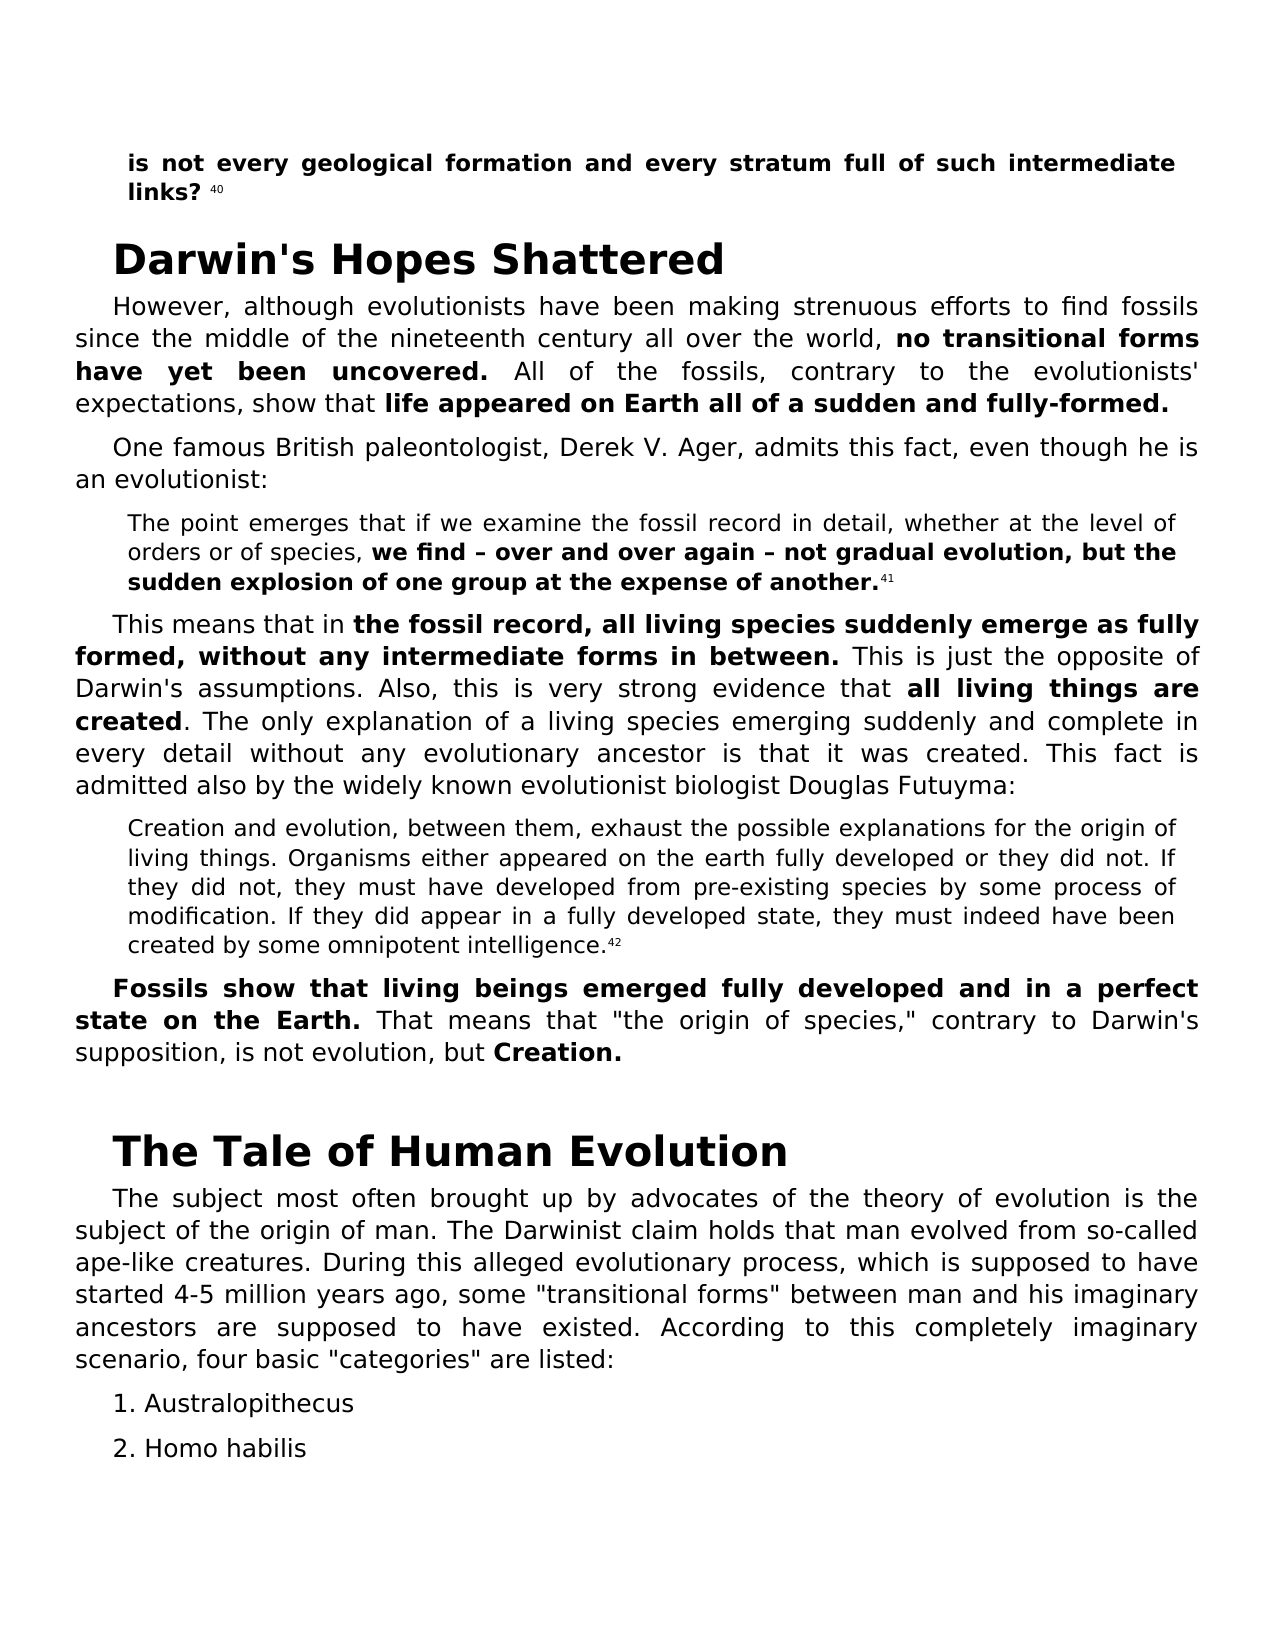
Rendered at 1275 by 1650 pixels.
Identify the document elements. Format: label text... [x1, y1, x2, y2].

text The subject most often brought up by advocates of the theory of evolution is the subject of the origin of man. The Darwinist claim holds that man evolved from so-called ape-like creatures. During this alleged evolutionary process, which is supposed to have started 4-5 million years ago, some "transitional forms" between man and his imaginary ancestors are supposed to have existed. According to this completely imaginary scenario, four basic "categories" are listed: [75, 1184, 1200, 1374]
text 1. Australopithecus [75, 1389, 1200, 1419]
text This means that in the fossil record, all living species suddenly emerge as fully formed, without any intermediate forms in between. This is just the opposite of Darwin's assumptions. Also, this is very strong evidence that all living things are created. The only explanation of a living species emerging suddenly and complete in every detail without any evolutionary ancestor is that it was created. This fact is admitted also by the widely known evolutionist biologist Douglas Futuyma: [75, 610, 1200, 800]
text is not every geological formation and every stratum full of such intermediate links? 40 [127, 150, 1177, 206]
subtitle The Tale of Human Evolution [112, 1128, 1200, 1176]
text 2. Homo habilis [75, 1434, 1200, 1463]
text However, although evolutionists have been making strenuous efforts to find fossils since the middle of the nineteenth century all over the world, no transitional forms have yet been uncovered. All of the fossils, contrary to the evolutionists' expectations, show that life appeared on Earth all of a sudden and fully-formed. [75, 293, 1200, 418]
text The point emerges that if we examine the fossil record in detail, whether at the level of orders or of species, we find – over and over again – not gradual evolution, but the sudden explosion of one group at the expense of another.41 [127, 510, 1177, 595]
subtitle Darwin's Hopes Shattered [112, 236, 1200, 284]
text Creation and evolution, between them, exhaust the possible explanations for the origin of living things. Organisms either appeared on the earth fully developed or they did not. If they did not, they must have developed from pre-existing species by some process of modification. If they did appear in a fully developed state, they must indeed have been created by some omnipotent intelligence.42 [127, 815, 1177, 959]
text Fossils show that living beings emerged fully developed and in a perfect state on the Earth. That means that "the origin of species," contrary to Darwin's supposition, is not evolution, but Creation. [75, 974, 1200, 1068]
text One famous British paleontologist, Derek V. Ager, admits this fact, even though he is an evolutionist: [75, 433, 1200, 495]
